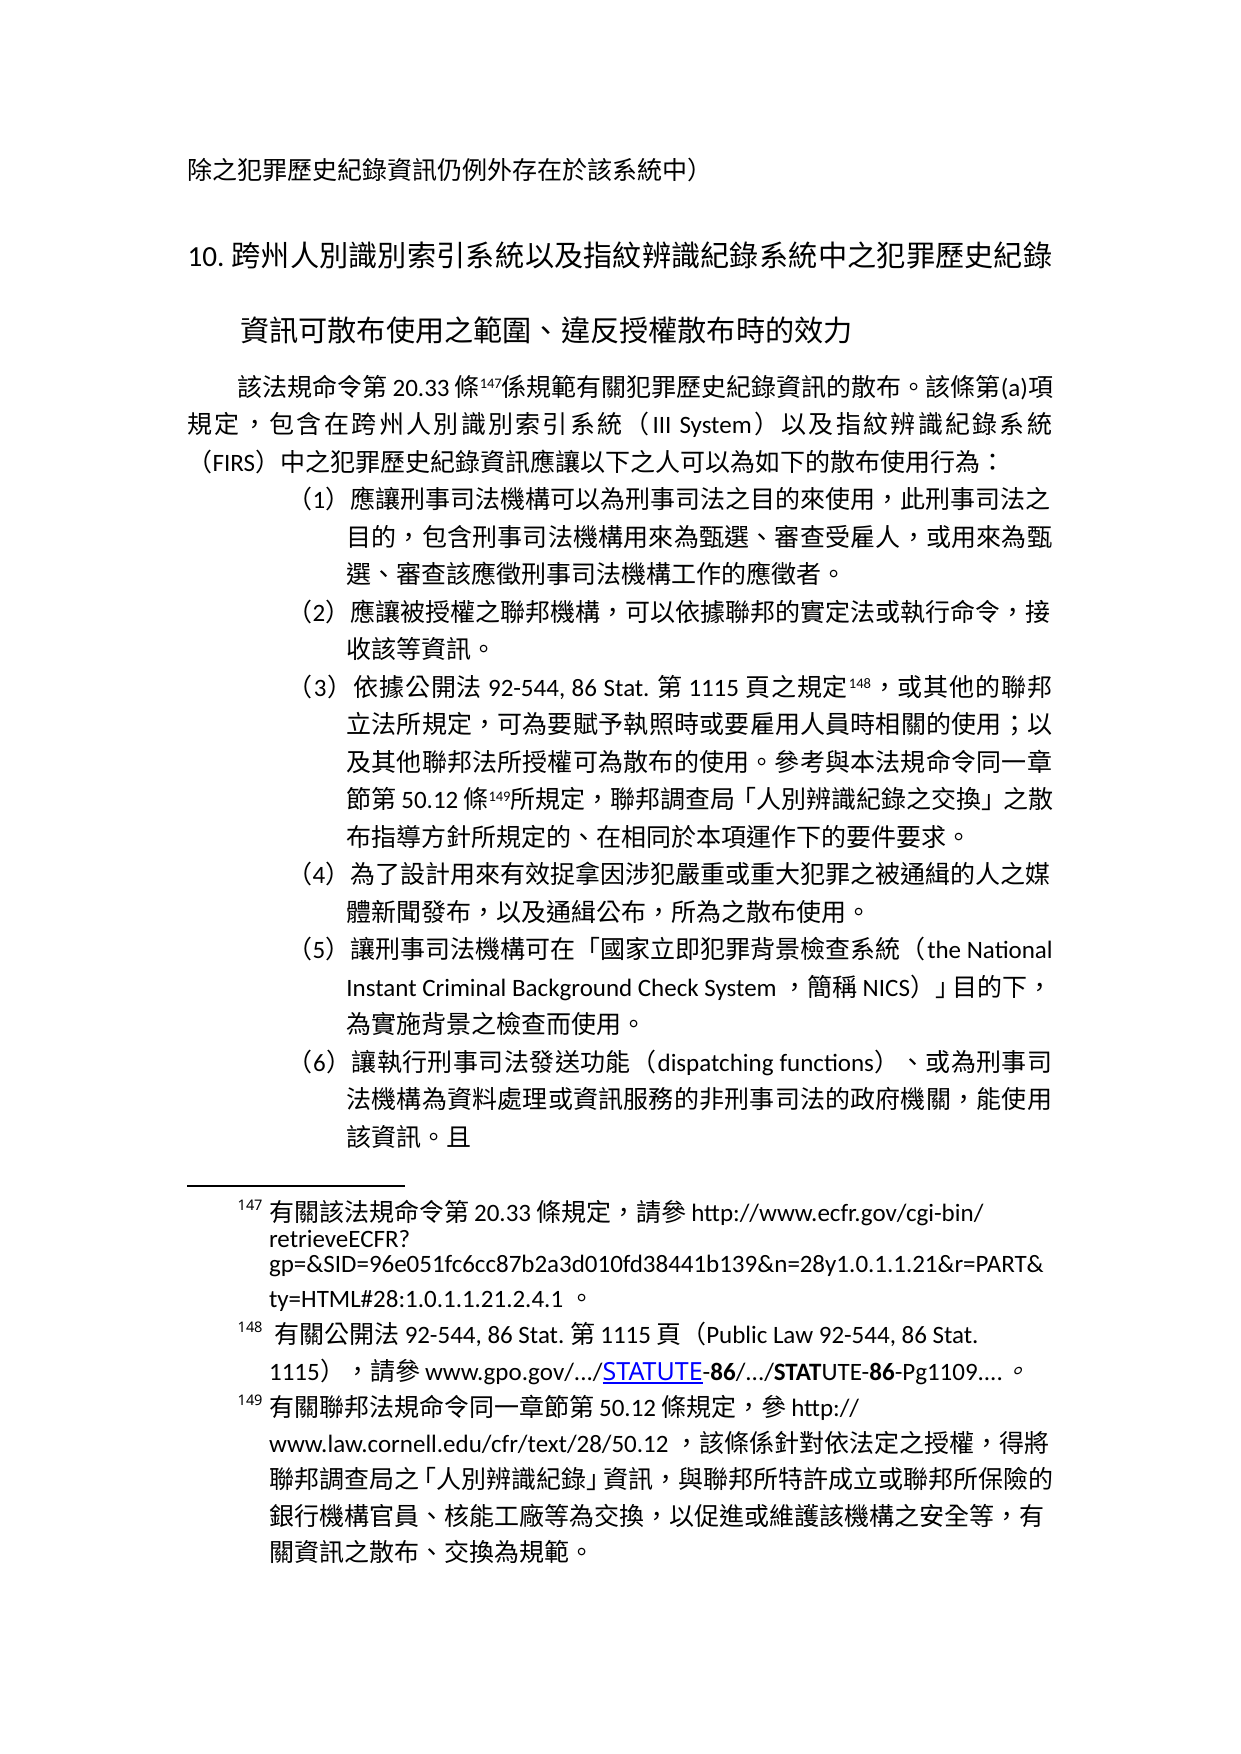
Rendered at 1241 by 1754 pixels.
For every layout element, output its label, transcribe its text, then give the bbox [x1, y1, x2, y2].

text 10. 跨州人別識別索引系統以及指紋辨識紀錄系統中之犯罪歷史紀錄資訊可散布使用之範圍、違反授權散布時的效力 [187, 217, 1053, 367]
text （5）讓刑事司法機構可在「國家立即犯罪背景檢查系統（the National Instant Criminal Background Check System ，簡稱NICS）」目的下，為實施背景之檢查而使用。 [287, 929, 1053, 1042]
text 除之犯罪歷史紀錄資訊仍例外存在於該系統中） [187, 150, 1053, 187]
text 有關該法規命令第20.33條規定，請參http://www.ecfr.gov/cgi-bin/retrieveECFR?gp=&SID=96e051fc6cc87b2a3d010fd38441b139&n=28y1.0.1.1.21&r=PART&ty=HTML#28:1.0.1.1.21.2.4.1 。 [237, 1192, 1053, 1315]
text （1）應讓刑事司法機構可以為刑事司法之目的來使用，此刑事司法之目的，包含刑事司法機構用來為甄選、審查受雇人，或用來為甄選、審查該應徵刑事司法機構工作的應徵者。 [287, 479, 1053, 592]
text （3）依據公開法92-544, 86 Stat. 第1115頁之規定，或其他的聯邦立法所規定，可為要賦予執照時或要雇用人員時相關的使用；以及其他聯邦法所授權可為散布的使用。參考與本法規命令同一章節第50.12條所規定，聯邦調查局「人別辨識紀錄之交換」之散布指導方針所規定的、在相同於本項運作下的要件要求。 [287, 667, 1053, 854]
text 有關聯邦法規命令同一章節第50.12條規定，參http://www.law.cornell.edu/cfr/text/28/50.12 ，該條係針對依法定之授權，得將聯邦調查局之「人別辨識紀錄」資訊，與聯邦所特許成立或聯邦所保險的銀行機構官員、核能工廠等為交換，以促進或維護該機構之安全等，有關資訊之散布、交換為規範。 [237, 1387, 1053, 1569]
text 該法規命令第20.33條係規範有關犯罪歷史紀錄資訊的散布。該條第(a)項規定，包含在跨州人別識別索引系統（III System）以及指紋辨識紀錄系統（FIRS）中之犯罪歷史紀錄資訊應讓以下之人可以為如下的散布使用行為： [187, 367, 1053, 479]
text 有關公開法92-544, 86 Stat. 第1115頁（Public Law 92-544, 86 Stat. 1115），請參www.gpo.gov/.../STATUTE-86/.../STATUTE-86-Pg1109....。 [237, 1315, 1053, 1387]
text （2）應讓被授權之聯邦機構，可以依據聯邦的實定法或執行命令，接收該等資訊。 [287, 592, 1053, 667]
text （4）為了設計用來有效捉拿因涉犯嚴重或重大犯罪之被通緝的人之媒體新聞發布，以及通緝公布，所為之散布使用。 [287, 854, 1053, 929]
text （6）讓執行刑事司法發送功能（dispatching functions）、或為刑事司法機構為資料處理或資訊服務的非刑事司法的政府機關，能使用該資訊。且 [287, 1042, 1053, 1154]
